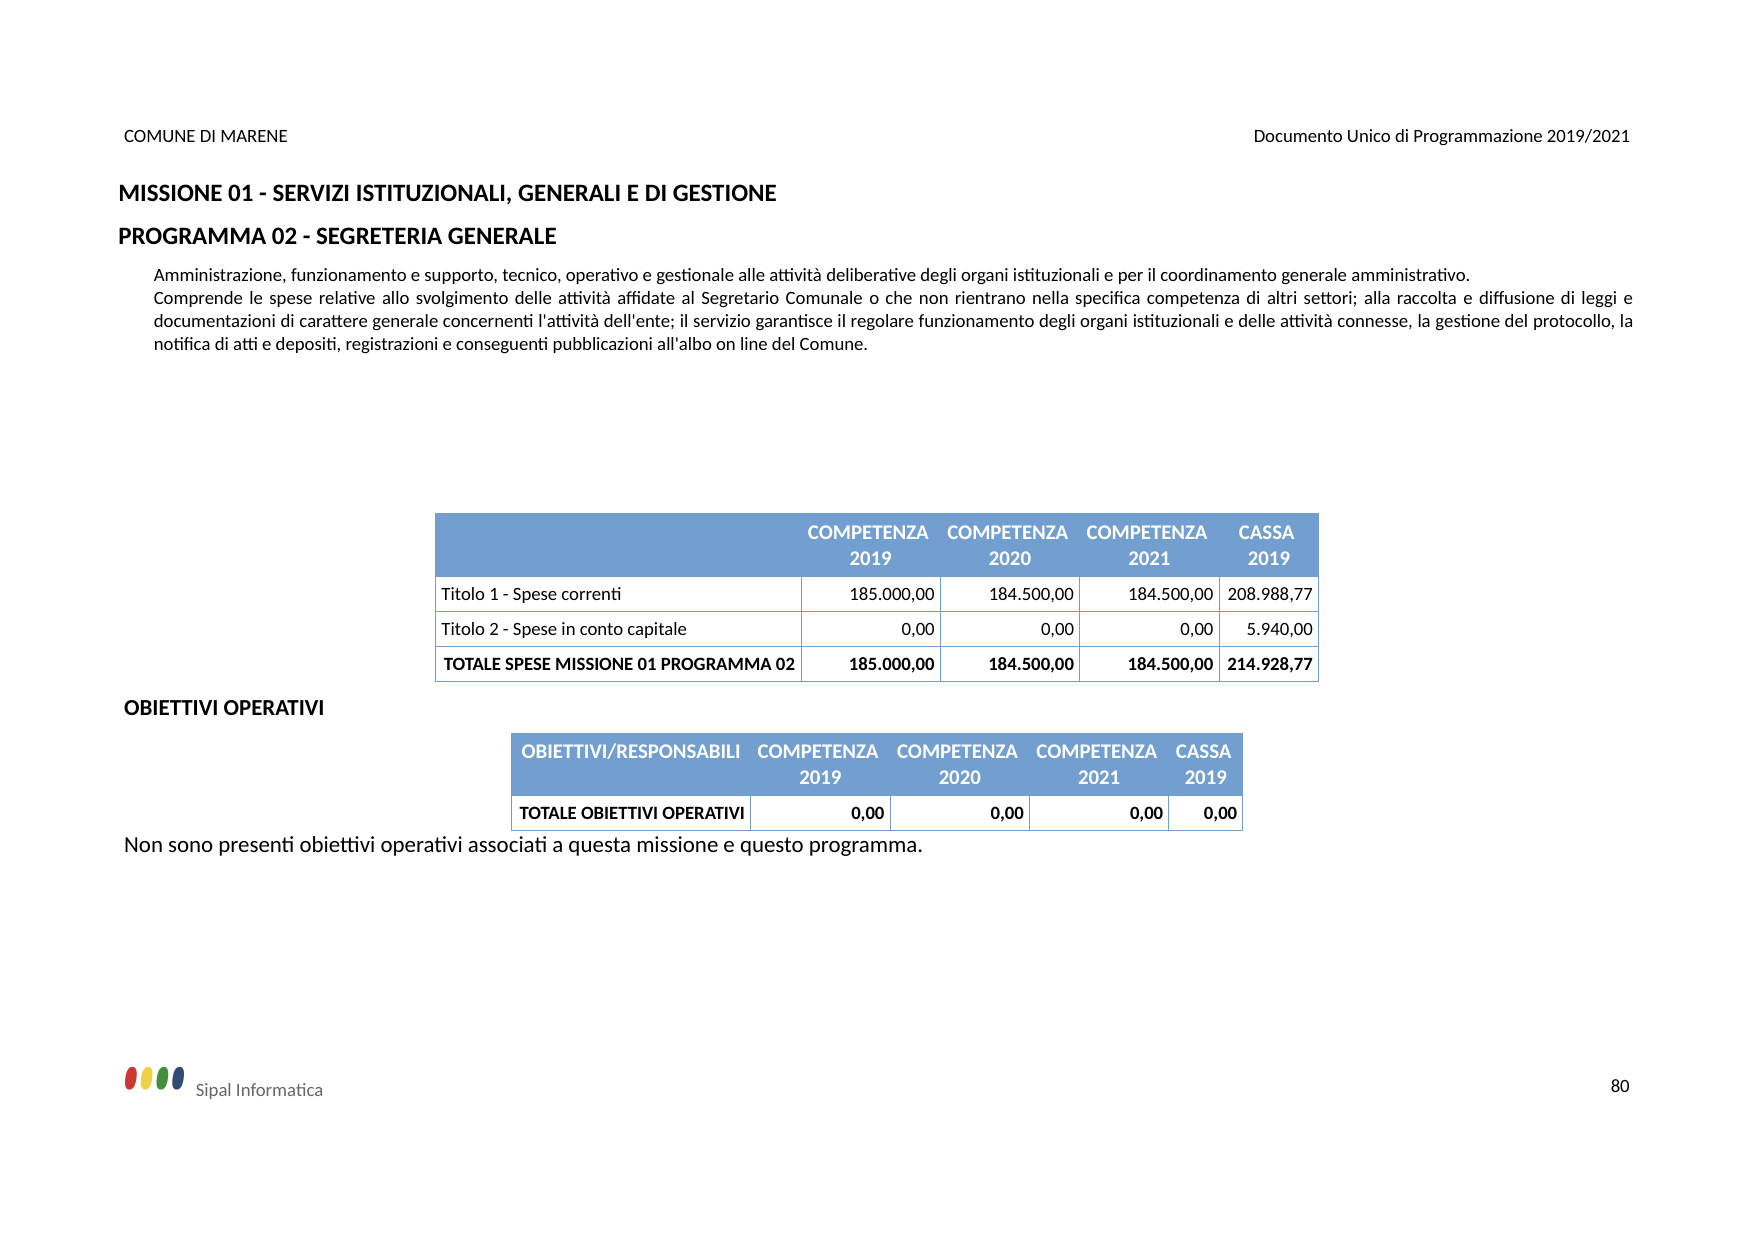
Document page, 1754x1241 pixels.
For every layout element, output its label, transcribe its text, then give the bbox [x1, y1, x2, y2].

text Comprende le spese relative allo svolgimento delle attività affidate al Segretario Comunale o che non rientrano nella specifica competenza di altri settori; alla raccolta e diffusione di leggi e documentazioni di carattere generale concernenti l'attività dell'ente; il servizio garantisce il regolare funzionamento degli organi istituzionali e delle attività connesse, la gestione del protocollo, la notifica di atti e depositi, registrazioni e conseguenti pubblicazioni all'albo on line del Comune. [153, 286, 1636, 355]
table_cell 0,00 [751, 796, 890, 830]
table_cell 184.500,00 [941, 577, 1079, 611]
table_cell 0,00 [1080, 612, 1219, 646]
table_header OBIETTIVI/RESPONSABILI [512, 734, 750, 795]
table_header COMPETENZA 2020 [941, 514, 1079, 576]
table_header COMPETENZA 2021 [1080, 514, 1219, 576]
table_header COMPETENZA 2019 [751, 734, 890, 795]
table_cell TOTALE SPESE MISSIONE 01 PROGRAMMA 02 [436, 647, 801, 681]
table_cell 0,00 [802, 612, 940, 646]
table_cell 184.500,00 [941, 647, 1079, 681]
table_cell 185.000,00 [802, 577, 940, 611]
table_header COMPETENZA 2019 [802, 514, 940, 576]
text Amministrazione, funzionamento e supporto, tecnico, operativo e gestionale alle attività deliberative degli organi istituzionali e per il coordinamento generale amministrativo. [153, 263, 1636, 286]
table_header COMPETENZA 2021 [1030, 734, 1168, 795]
table_cell 214.928,77 [1220, 647, 1318, 681]
table_cell 185.000,00 [802, 647, 940, 681]
table_header [436, 514, 801, 576]
table_cell Titolo 2 - Spese in conto capitale [436, 612, 801, 646]
table_cell 208.988,77 [1220, 577, 1318, 611]
table_cell 184.500,00 [1080, 577, 1219, 611]
table_cell Non sono presenti obiettivi operativi associati a questa missione e questo programma. [118, 727, 1636, 864]
table_cell Titolo 1 - Spese correnti [436, 577, 801, 611]
table_header CASSA 2019 [1220, 514, 1318, 576]
table_cell 0,00 [1030, 796, 1168, 830]
table_cell 5.940,00 [1220, 612, 1318, 646]
table_cell 0,00 [891, 796, 1029, 830]
text Programma 02 - Segreteria generale [118, 220, 1612, 251]
table_cell 0,00 [1169, 796, 1242, 830]
table_cell 0,00 [941, 612, 1079, 646]
table_header [118, 508, 1636, 687]
table_header COMPETENZA 2020 [891, 734, 1029, 795]
table_cell OBIETTIVI OPERATIVI [118, 687, 1636, 727]
table_header CASSA 2019 [1169, 734, 1242, 795]
table_cell 184.500,00 [1080, 647, 1219, 681]
table_cell TOTALE OBIETTIVI OPERATIVI [512, 796, 750, 830]
text Missione 01 - Servizi istituzionali, generali e di gestione [118, 177, 1612, 208]
